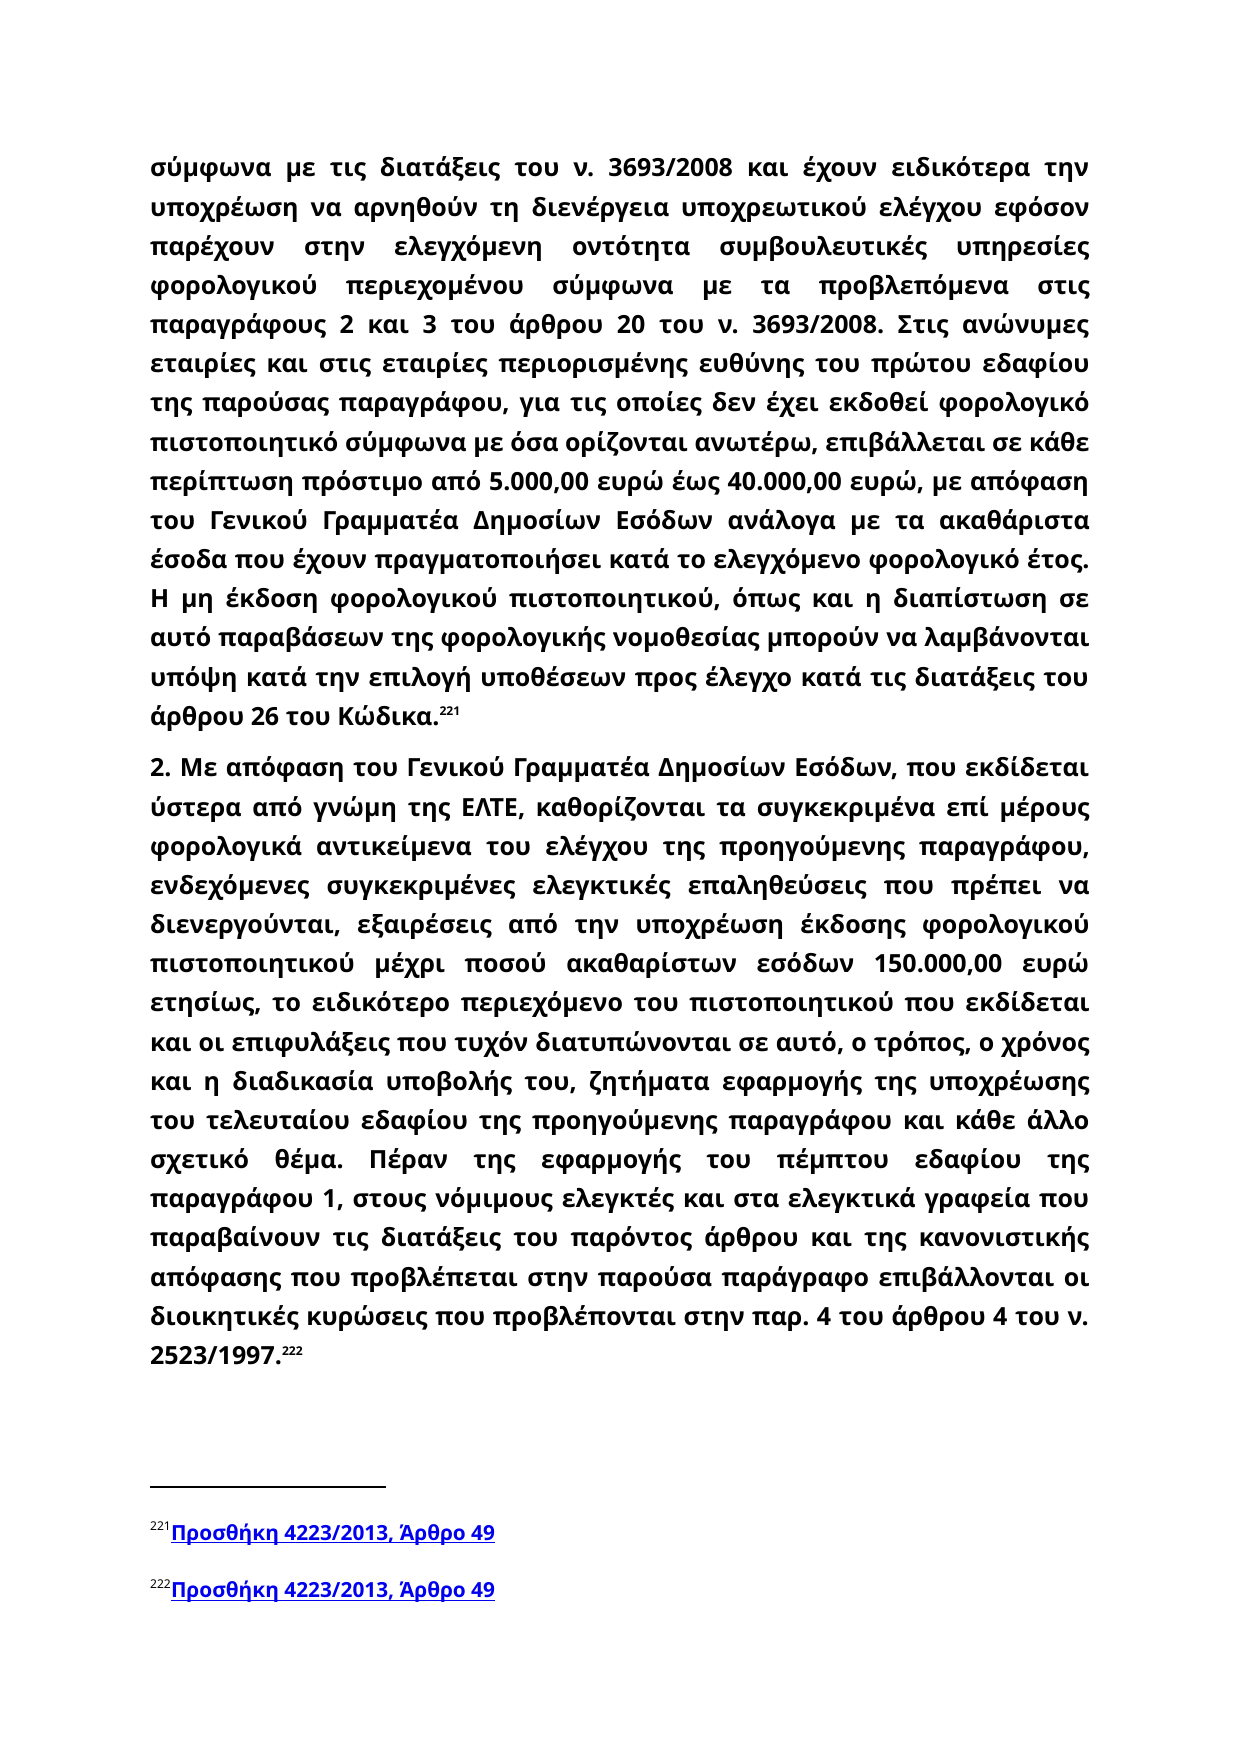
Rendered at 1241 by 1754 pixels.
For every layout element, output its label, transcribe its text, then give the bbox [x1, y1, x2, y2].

text σύμφωνα με τις διατάξεις του ν. 3693/2008 και έχουν ειδικότερα την υποχρέωση να αρνηθούν τη διενέργεια υποχρεωτικού ελέγχου εφόσον παρέχουν στην ελεγχόμενη οντότητα συμβουλευτικές υπηρεσίες φορολογικού περιεχομένου σύμφωνα με τα προβλεπόμενα στις παραγράφους 2 και 3 του άρθρου 20 του ν. 3693/2008. Στις ανώνυμες εταιρίες και στις εταιρίες περιορισμένης ευθύνης του πρώτου εδαφίου της παρούσας παραγράφου, για τις οποίες δεν έχει εκδοθεί φορολογικό πιστοποιητικό σύμφωνα με όσα ορίζονται ανωτέρω, επιβάλλεται σε κάθε περίπτωση πρόστιμο από 5.000,00 ευρώ έως 40.000,00 ευρώ, με απόφαση του Γενικού Γραμματέα Δημοσίων Εσόδων ανάλογα με τα ακαθάριστα έσοδα που έχουν πραγματοποιήσει κατά το ελεγχόμενο φορολογικό έτος. Η μη έκδοση φορολογικού πιστοποιητικού, όπως και η διαπίστωση σε αυτό παραβάσεων της φορολογικής νομοθεσίας μπορούν να λαμβάνονται υπόψη κατά την επιλογή υποθέσεων προς έλεγχο κατά τις διατάξεις του άρθρου 26 του Κώδικα. [150, 150, 1090, 732]
text Προσθήκη 4223/2013, Άρθρο 49 [150, 1518, 1090, 1546]
text Προσθήκη 4223/2013, Άρθρο 49 [150, 1576, 1090, 1604]
text 2. Με απόφαση του Γενικού Γραμματέα Δημοσίων Εσόδων, που εκδίδεται ύστερα από γνώμη της ΕΛΤΕ, καθορίζονται τα συγκεκριμένα επί μέρους φορολογικά αντικείμενα του ελέγχου της προηγούμενης παραγράφου, ενδεχόμενες συγκεκριμένες ελεγκτικές επαληθεύσεις που πρέπει να διενεργούνται, εξαιρέσεις από την υποχρέωση έκδοσης φορολογικού πιστοποιητικού μέχρι ποσού ακαθαρίστων εσόδων 150.000,00 ευρώ ετησίως, το ειδικότερο περιεχόμενο του πιστοποιητικού που εκδίδεται και οι επιφυλάξεις που τυχόν διατυπώνονται σε αυτό, ο τρόπος, ο χρόνος και η διαδικασία υποβολής του, ζητήματα εφαρμογής της υποχρέωσης του τελευταίου εδαφίου της προηγούμενης παραγράφου και κάθε άλλο σχετικό θέμα. Πέραν της εφαρμογής του πέμπτου εδαφίου της παραγράφου 1, στους νόμιμους ελεγκτές και στα ελεγκτικά γραφεία που παραβαίνουν τις διατάξεις του παρόντος άρθρου και της κανονιστικής απόφασης που προβλέπεται στην παρούσα παράγραφο επιβάλλονται οι διοικητικές κυρώσεις που προβλέπονται στην παρ. 4 του άρθρου 4 του ν. 2523/1997. [150, 750, 1090, 1372]
